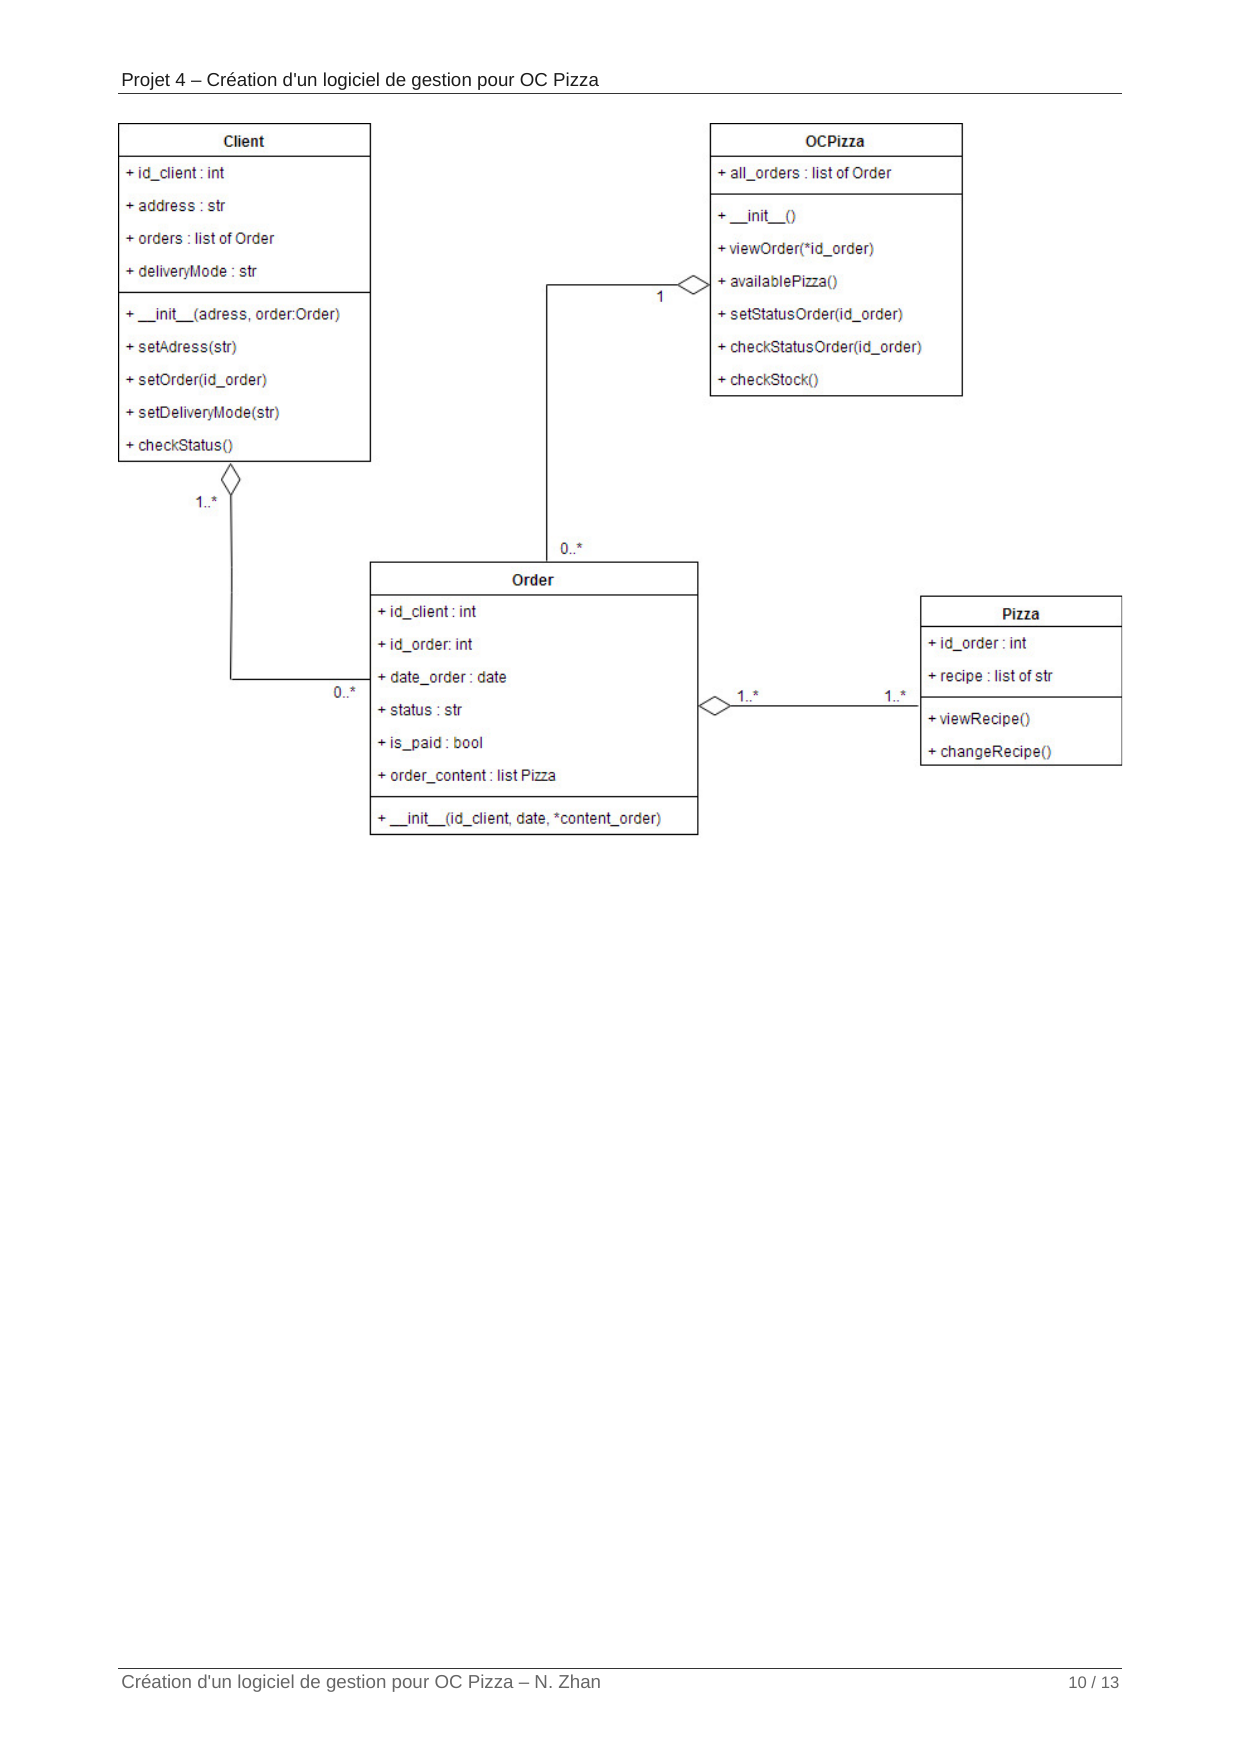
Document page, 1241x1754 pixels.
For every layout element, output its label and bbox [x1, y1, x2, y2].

picture [118, 123, 1123, 839]
